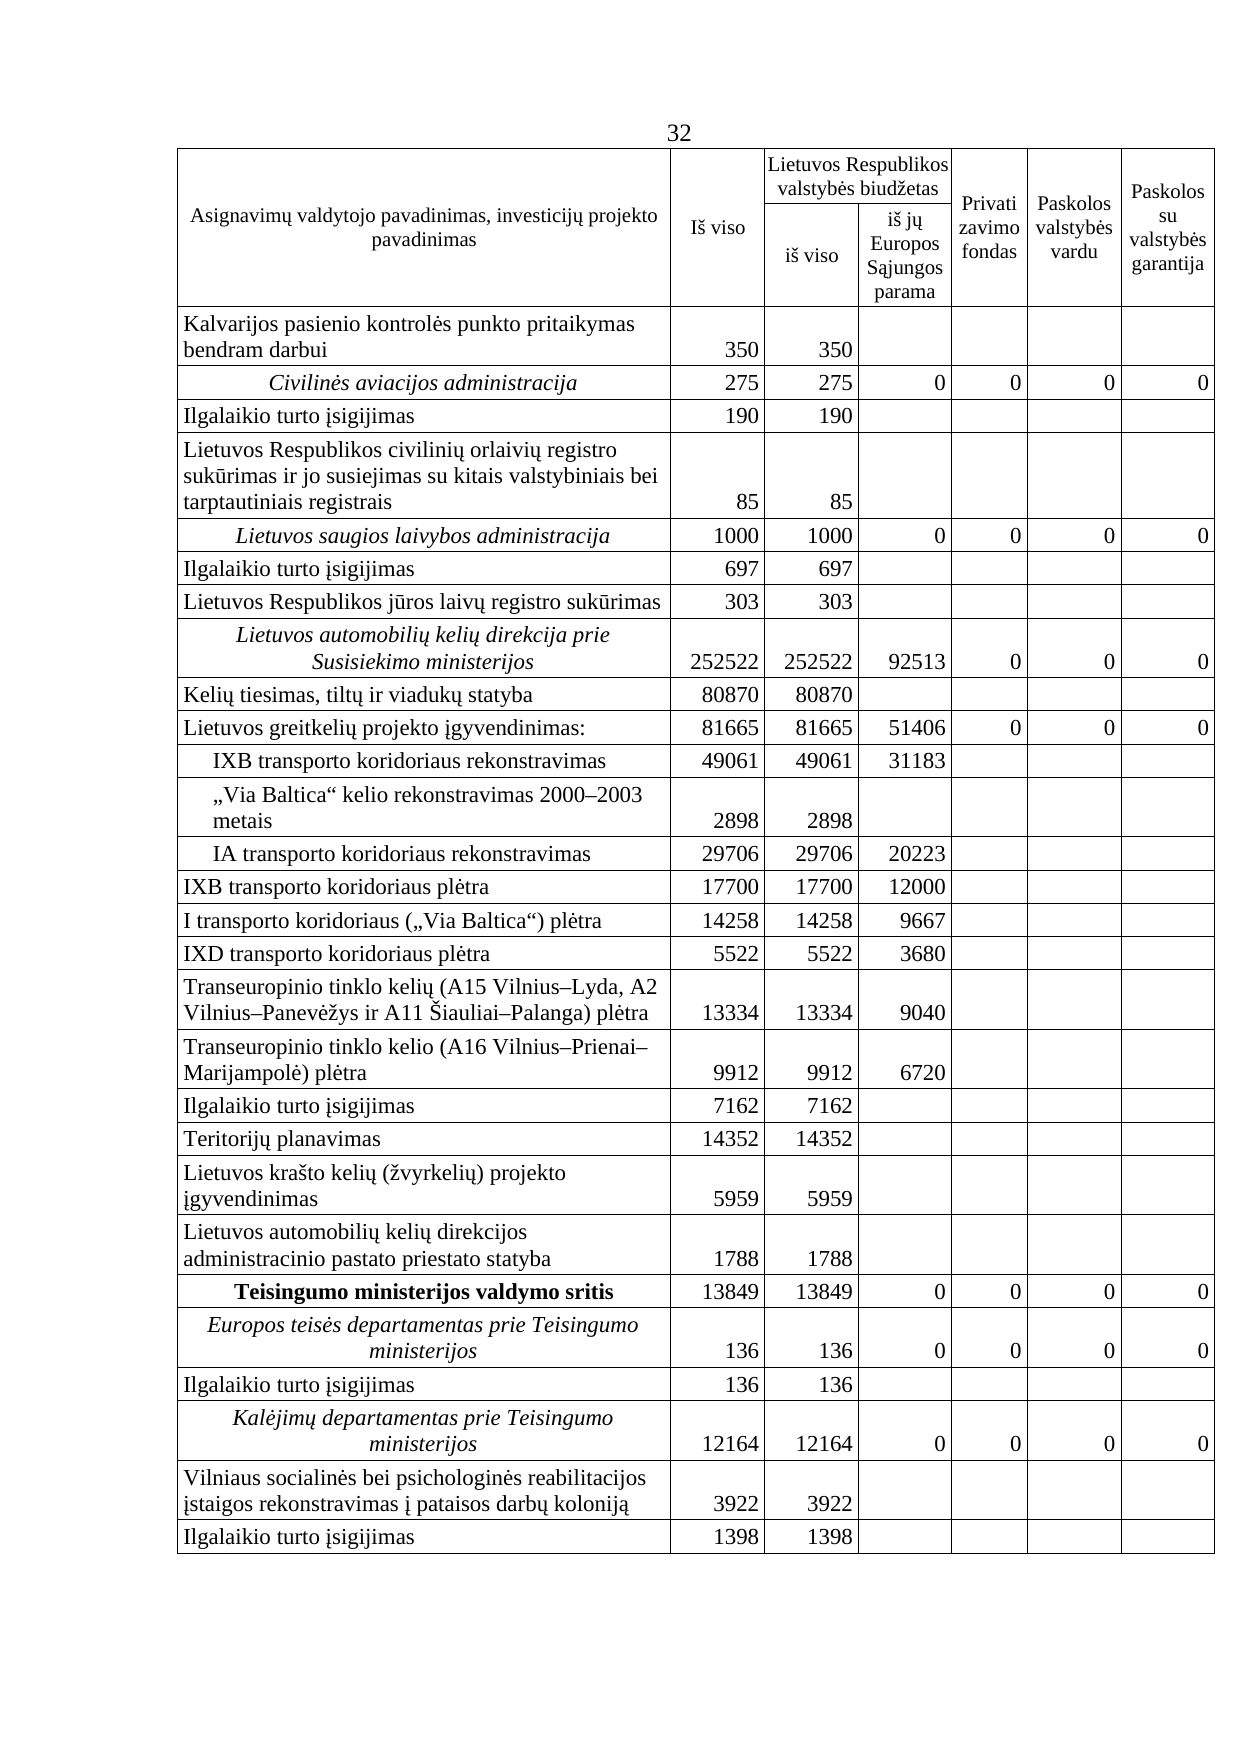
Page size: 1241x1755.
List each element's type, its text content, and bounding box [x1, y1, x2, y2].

table_cell IXB transporto koridoriaus plėtra [178, 871, 670, 903]
table_cell [1122, 904, 1214, 936]
table_cell [952, 678, 1027, 710]
table_cell [1028, 937, 1121, 969]
table_cell 0 [859, 1275, 951, 1307]
table_cell 275 [765, 366, 858, 398]
table_header Asignavimų valdytojo pavadinimas, investicijų projekto pavadinimas [178, 149, 670, 306]
table_cell [952, 937, 1027, 969]
table_cell [859, 433, 951, 518]
table_cell [1122, 400, 1214, 432]
table_cell 13849 [671, 1275, 764, 1307]
table_cell 29706 [765, 837, 858, 869]
table_cell [859, 400, 951, 432]
table_cell [1122, 1156, 1214, 1214]
table_cell Civilinės aviacijos administracija [178, 366, 670, 398]
table_cell 697 [671, 552, 764, 584]
table_cell [1122, 1368, 1214, 1400]
table_cell 17700 [765, 871, 858, 903]
table_cell [1122, 552, 1214, 584]
table_cell 190 [765, 400, 858, 432]
table_cell 92513 [859, 619, 951, 677]
table_cell 0 [952, 1275, 1027, 1307]
table_cell 0 [1028, 711, 1121, 743]
table_cell Ilgalaikio turto įsigijimas [178, 1089, 670, 1122]
table_cell 31183 [859, 745, 951, 777]
table_cell 85 [765, 433, 858, 518]
table_cell [952, 871, 1027, 903]
table_cell [952, 904, 1027, 936]
table_cell Teritorijų planavimas [178, 1123, 670, 1155]
table_cell Lietuvos saugios laivybos administracija [178, 519, 670, 551]
table_cell Transeuropinio tinklo kelio (A16 Vilnius–Prienai–Marijampolė) plėtra [178, 1030, 670, 1088]
table_cell 1000 [765, 519, 858, 551]
table_cell [1028, 1215, 1121, 1274]
table_header Iš viso [671, 149, 764, 306]
table_cell [1028, 1368, 1121, 1400]
table_cell 14258 [671, 904, 764, 936]
table_cell 136 [671, 1308, 764, 1367]
table_cell 350 [671, 307, 764, 365]
table_cell [1122, 970, 1214, 1029]
table_cell 13334 [671, 970, 764, 1029]
table_cell [952, 1368, 1027, 1400]
table_cell 697 [765, 552, 858, 584]
table_cell [1028, 400, 1121, 432]
table_cell 0 [952, 366, 1027, 398]
table_cell 0 [1122, 619, 1214, 677]
table_cell [952, 1156, 1027, 1214]
table_cell 3680 [859, 937, 951, 969]
table_header Privatizavimo fondas [952, 149, 1027, 306]
table_cell 49061 [671, 745, 764, 777]
table_cell [952, 552, 1027, 584]
table_cell 6720 [859, 1030, 951, 1088]
table_cell Lietuvos automobilių kelių direkcija prie Susisiekimo ministerijos [178, 619, 670, 677]
table_cell [1028, 585, 1121, 617]
table_cell [1028, 837, 1121, 869]
table_cell [1122, 678, 1214, 710]
table_cell 7162 [765, 1089, 858, 1122]
table_cell IXB transporto koridoriaus rekonstravimas [178, 745, 670, 777]
table_cell [859, 552, 951, 584]
table_cell 350 [765, 307, 858, 365]
table_cell [952, 1089, 1027, 1122]
table_cell „Via Baltica“ kelio rekonstravimas 2000–2003 metais [178, 778, 670, 836]
table_cell [859, 1215, 951, 1274]
table_cell [1028, 970, 1121, 1029]
table_cell Vilniaus socialinės bei psichologinės reabilitacijos įstaigos rekonstravimas į pataisos darbų koloniją [178, 1461, 670, 1519]
table_cell 0 [1122, 711, 1214, 743]
table_cell 85 [671, 433, 764, 518]
table_cell 0 [1028, 366, 1121, 398]
table_cell [859, 678, 951, 710]
table_cell [859, 778, 951, 836]
table_cell 1788 [671, 1215, 764, 1274]
table_cell [1122, 1215, 1214, 1274]
table_cell 0 [952, 1401, 1027, 1459]
table_cell Lietuvos krašto kelių (žvyrkelių) projekto įgyvendinimas [178, 1156, 670, 1214]
table_cell [859, 1123, 951, 1155]
table_cell 0 [859, 1308, 951, 1367]
table_cell [1028, 552, 1121, 584]
table_cell Ilgalaikio turto įsigijimas [178, 552, 670, 584]
table_cell 2898 [765, 778, 858, 836]
table_cell 252522 [671, 619, 764, 677]
table_cell 0 [859, 1401, 951, 1459]
table_cell 7162 [671, 1089, 764, 1122]
table_cell 14352 [765, 1123, 858, 1155]
table_cell 13849 [765, 1275, 858, 1307]
table_cell [952, 307, 1027, 365]
table_cell Teisingumo ministerijos valdymo sritis [178, 1275, 670, 1307]
table_cell [1028, 871, 1121, 903]
table_cell IXD transporto koridoriaus plėtra [178, 937, 670, 969]
table_cell 9667 [859, 904, 951, 936]
table_cell [1122, 745, 1214, 777]
table_cell 49061 [765, 745, 858, 777]
table_cell 9912 [671, 1030, 764, 1088]
table_cell 136 [765, 1308, 858, 1367]
table_cell 5959 [671, 1156, 764, 1214]
table_cell 14352 [671, 1123, 764, 1155]
table_cell 1398 [765, 1520, 858, 1552]
table_cell 0 [859, 519, 951, 551]
table_cell iš viso [765, 204, 858, 306]
table_cell 81665 [765, 711, 858, 743]
table_cell [1028, 745, 1121, 777]
table_cell 9040 [859, 970, 951, 1029]
table_cell [1122, 585, 1214, 617]
table_cell 190 [671, 400, 764, 432]
table_cell 1788 [765, 1215, 858, 1274]
table_cell 0 [1122, 1401, 1214, 1459]
table_cell [952, 1520, 1027, 1552]
table_cell 51406 [859, 711, 951, 743]
table_cell Lietuvos greitkelių projekto įgyvendinimas: [178, 711, 670, 743]
table_cell [1028, 904, 1121, 936]
table_cell [952, 1123, 1027, 1155]
table_cell [1028, 1156, 1121, 1214]
table_cell 0 [1122, 519, 1214, 551]
table_cell [859, 1368, 951, 1400]
table_cell [1122, 1461, 1214, 1519]
table_header Paskolos su valstybės garantija [1122, 149, 1214, 306]
table_cell 0 [1122, 1308, 1214, 1367]
table_cell [1028, 778, 1121, 836]
table_cell [952, 778, 1027, 836]
table_cell 136 [671, 1368, 764, 1400]
table_cell 0 [1028, 519, 1121, 551]
table_cell 0 [1028, 1275, 1121, 1307]
table_cell 303 [671, 585, 764, 617]
table_cell [1122, 937, 1214, 969]
table_cell 81665 [671, 711, 764, 743]
table_cell 80870 [671, 678, 764, 710]
table_cell [1028, 307, 1121, 365]
table_cell [1122, 433, 1214, 518]
table_cell [1028, 433, 1121, 518]
table_cell [952, 433, 1027, 518]
table_cell [952, 1030, 1027, 1088]
table_cell iš jų Europos Sąjungos parama [859, 204, 951, 306]
table_cell [859, 585, 951, 617]
table_cell [1028, 1461, 1121, 1519]
table_cell 252522 [765, 619, 858, 677]
table_cell I transporto koridoriaus („Via Baltica“) plėtra [178, 904, 670, 936]
table_cell Ilgalaikio turto įsigijimas [178, 400, 670, 432]
table_cell 1398 [671, 1520, 764, 1552]
table_cell 0 [1028, 1401, 1121, 1459]
table_cell Kelių tiesimas, tiltų ir viadukų statyba [178, 678, 670, 710]
table_cell 0 [952, 711, 1027, 743]
table_cell IA transporto koridoriaus rekonstravimas [178, 837, 670, 869]
table_cell [952, 585, 1027, 617]
table_cell 303 [765, 585, 858, 617]
table_cell 136 [765, 1368, 858, 1400]
table_cell 3922 [765, 1461, 858, 1519]
table_cell 5522 [671, 937, 764, 969]
table_cell [1028, 1123, 1121, 1155]
table_cell 29706 [671, 837, 764, 869]
table_cell [1122, 307, 1214, 365]
table_cell [952, 400, 1027, 432]
table_cell 0 [1122, 1275, 1214, 1307]
table_cell [1028, 1030, 1121, 1088]
table_cell 1000 [671, 519, 764, 551]
table_cell 20223 [859, 837, 951, 869]
table_cell Lietuvos Respublikos jūros laivų registro sukūrimas [178, 585, 670, 617]
table_cell [952, 837, 1027, 869]
table_header Lietuvos Respublikos valstybės biudžetas [765, 149, 951, 203]
table_cell 13334 [765, 970, 858, 1029]
table_cell 17700 [671, 871, 764, 903]
table_header Paskolos valstybės vardu [1028, 149, 1121, 306]
table_cell 80870 [765, 678, 858, 710]
table_cell 0 [952, 619, 1027, 677]
table_cell [1122, 871, 1214, 903]
table_cell [859, 307, 951, 365]
table_cell Kalvarijos pasienio kontrolės punkto pritaikymas bendram darbui [178, 307, 670, 365]
table_cell [1028, 1520, 1121, 1552]
table_cell 0 [1028, 619, 1121, 677]
table_cell 0 [952, 1308, 1027, 1367]
table_cell [1122, 837, 1214, 869]
table_cell 2898 [671, 778, 764, 836]
table_cell 0 [859, 366, 951, 398]
table_cell 0 [1122, 366, 1214, 398]
table_cell [1122, 1520, 1214, 1552]
table_cell 5959 [765, 1156, 858, 1214]
table_cell 0 [1028, 1308, 1121, 1367]
table_cell [1122, 1030, 1214, 1088]
table_cell Ilgalaikio turto įsigijimas [178, 1520, 670, 1552]
table_cell [859, 1156, 951, 1214]
table_cell Lietuvos automobilių kelių direkcijos administracinio pastato priestato statyba [178, 1215, 670, 1274]
table_cell Europos teisės departamentas prie Teisingumo ministerijos [178, 1308, 670, 1367]
table_cell [1028, 678, 1121, 710]
table_cell 12164 [765, 1401, 858, 1459]
table_cell 0 [952, 519, 1027, 551]
table_cell 9912 [765, 1030, 858, 1088]
table_cell [859, 1461, 951, 1519]
table_cell Transeuropinio tinklo kelių (A15 Vilnius–Lyda, A2 Vilnius–Panevėžys ir A11 Šiauliai–Palanga) plėtra [178, 970, 670, 1029]
table_cell Kalėjimų departamentas prie Teisingumo ministerijos [178, 1401, 670, 1459]
table_cell [1122, 1123, 1214, 1155]
table_cell [859, 1520, 951, 1552]
table_cell [952, 1461, 1027, 1519]
table_cell [1122, 1089, 1214, 1122]
table_cell [859, 1089, 951, 1122]
table_cell [952, 970, 1027, 1029]
table_cell [952, 745, 1027, 777]
table_cell Ilgalaikio turto įsigijimas [178, 1368, 670, 1400]
table_cell 14258 [765, 904, 858, 936]
table_cell [1028, 1089, 1121, 1122]
table_cell Lietuvos Respublikos civilinių orlaivių registro sukūrimas ir jo susiejimas su kitais valstybiniais bei tarptautiniais registrais [178, 433, 670, 518]
table_cell 12164 [671, 1401, 764, 1459]
table_cell 12000 [859, 871, 951, 903]
table_cell 275 [671, 366, 764, 398]
table_cell [1122, 778, 1214, 836]
table_cell [952, 1215, 1027, 1274]
table_cell 5522 [765, 937, 858, 969]
table_cell 3922 [671, 1461, 764, 1519]
